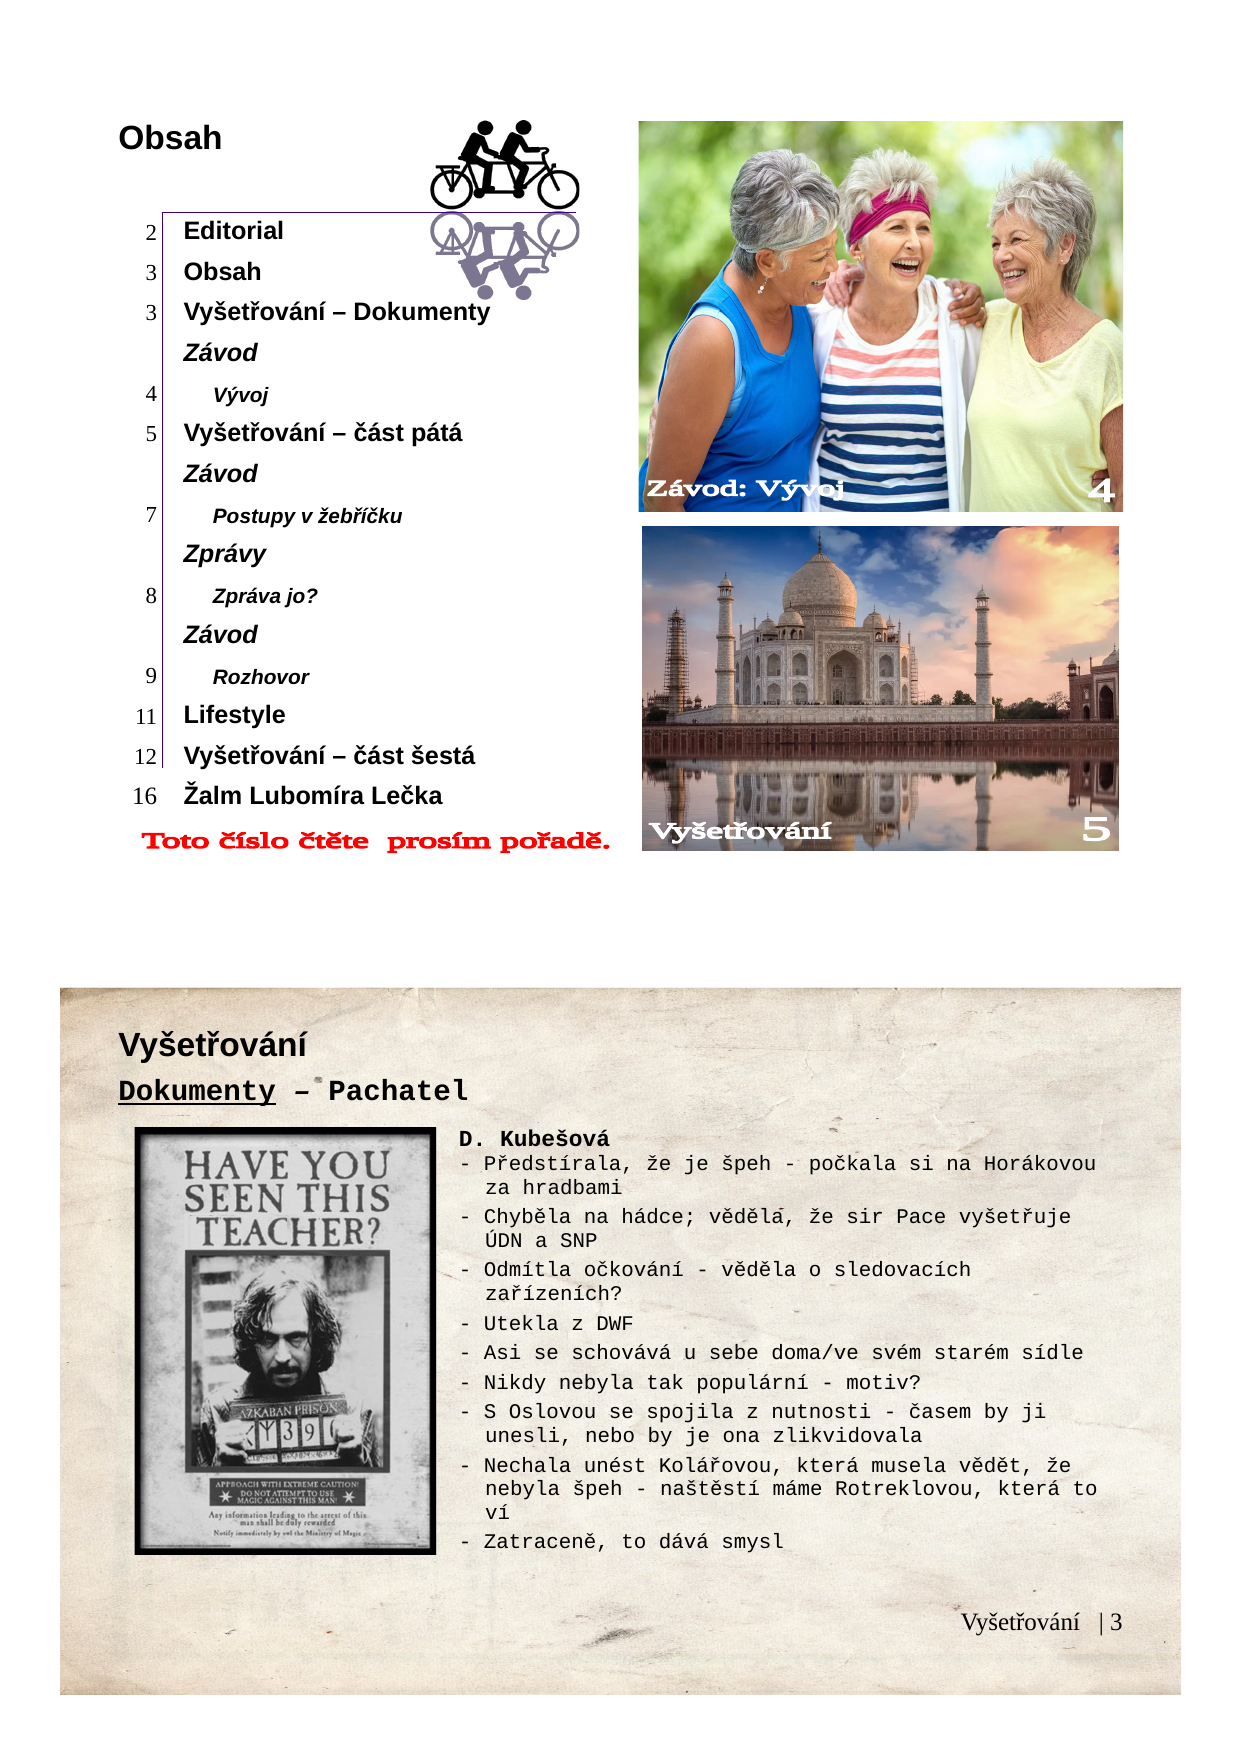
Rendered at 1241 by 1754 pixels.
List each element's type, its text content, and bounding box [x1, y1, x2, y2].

table_cell Obsah [178, 816, 1122, 856]
table_cell 11 [121, 695, 162, 735]
table_cell [580, 251, 782, 291]
table_header [118, 1121, 453, 1567]
table_cell Lifestyle [178, 695, 642, 735]
table_cell [163, 332, 177, 372]
table_cell [163, 614, 177, 654]
table_cell [163, 775, 177, 816]
subtitle Obsah [118, 118, 1122, 157]
table_cell [121, 614, 162, 654]
table_cell 9 [121, 654, 162, 694]
picture [642, 526, 1119, 851]
table_header Editorial [178, 213, 430, 251]
table_cell [121, 816, 162, 856]
table_cell [163, 412, 177, 453]
table_cell [163, 453, 177, 493]
picture [823, 487, 830, 493]
table_cell [121, 533, 162, 574]
table_cell Zpráva jo? [178, 574, 642, 614]
table_header [580, 210, 782, 251]
picture [430, 120, 580, 300]
picture [782, 487, 788, 497]
table_cell [121, 332, 162, 372]
subtitle Dokumenty – Pachatel [118, 1076, 1122, 1109]
table_cell Rozhovor [178, 654, 642, 694]
table_cell [163, 695, 177, 735]
picture [134, 1127, 437, 1555]
table_header 2 [121, 210, 162, 251]
table_cell Obsah [178, 251, 430, 291]
table_header D. Kubešová - Předstírala, že je špeh - počkala si na Horákovou za hradbami - Chyběla na hádce; věděla, že sir Pace vyšetřuje ÚDN a SNP - Odmítla očkování - věděla o sledovacích zařízeních? - Utekla z DWF - Asi se schovává u sebe doma/ve svém starém sídle - Nikdy nebyla tak populární - motiv? - S Oslovou se spojila z nutnosti - časem by ji unesli, nebo by je ona zlikvidovala - Nechala unést Kolářovou, která musela vědět, že nebyla špeh - naštěstí máme Rotreklovou, která to ví - Zatraceně, to dává smysl [453, 1121, 1122, 1567]
table_cell 5 [121, 412, 162, 453]
table_cell [163, 847, 177, 856]
table_cell 4 [121, 372, 162, 412]
table_header [163, 213, 177, 251]
table_cell Postupy v žebříčku [178, 493, 1122, 533]
table_cell 16 [121, 775, 162, 816]
table_cell [121, 453, 162, 493]
table_cell [163, 574, 177, 614]
subtitle Vyšetřování [118, 1025, 1122, 1063]
table_cell Žalm Lubomíra Lečka [178, 775, 642, 816]
table_cell [163, 533, 177, 574]
table_cell 12 [121, 735, 162, 775]
table_cell [163, 251, 177, 291]
picture [782, 121, 1124, 512]
table_cell [163, 816, 177, 837]
table_cell Vyšetřování – Dokumenty [178, 291, 782, 332]
table_cell [163, 654, 177, 694]
table_cell Vyšetřování – část pátá [178, 412, 782, 453]
table_cell 3 [121, 251, 162, 291]
table_cell Závod [178, 453, 782, 493]
table_cell Vyšetřování – část šestá [178, 735, 642, 775]
table_cell [163, 372, 177, 412]
table_cell Závod [178, 614, 642, 654]
table_cell Zprávy [178, 533, 642, 574]
table_cell Závod [178, 332, 782, 372]
table_cell Vývoj [178, 372, 782, 412]
table_cell [163, 735, 177, 775]
table_cell 7 [121, 493, 162, 533]
table_cell [163, 291, 177, 332]
table_cell [163, 493, 177, 533]
table_cell 3 [121, 291, 162, 332]
table_cell 8 [121, 574, 162, 614]
